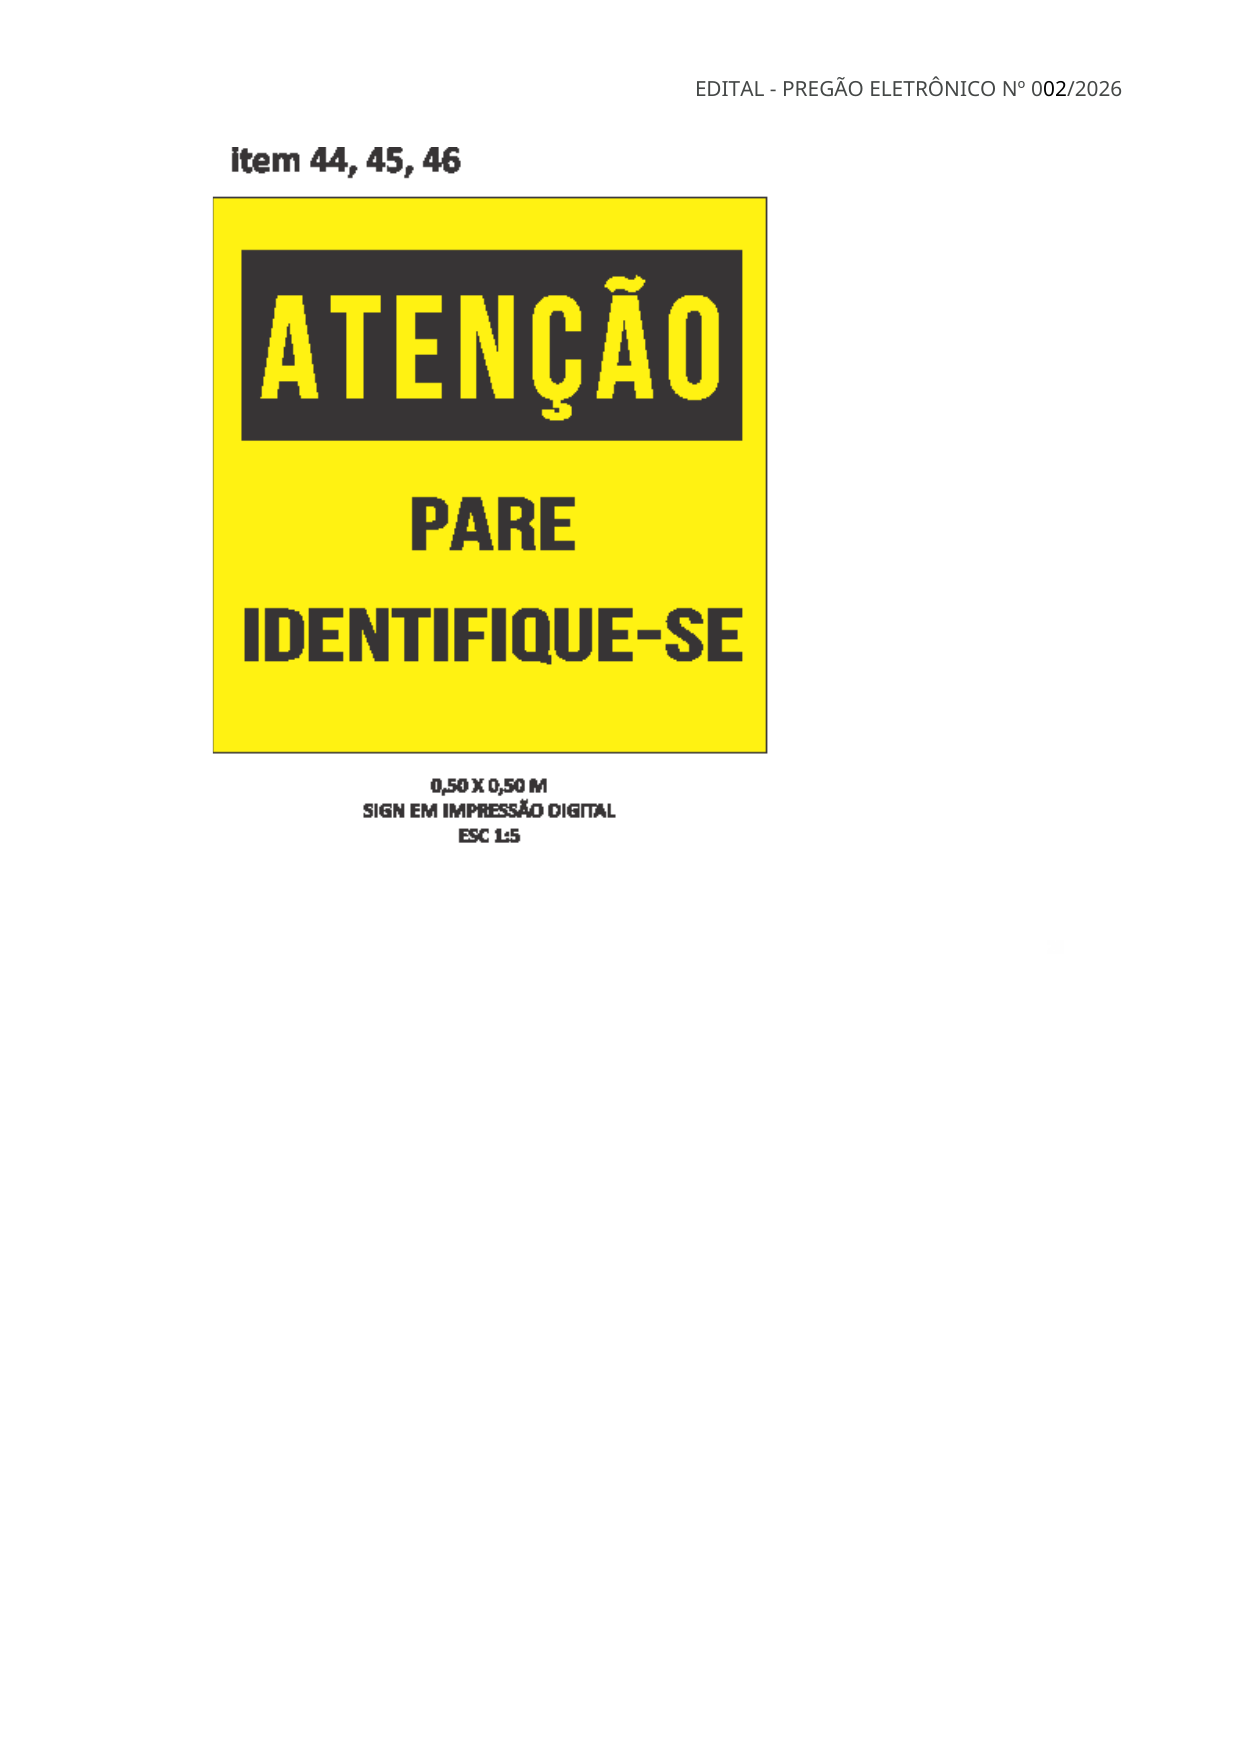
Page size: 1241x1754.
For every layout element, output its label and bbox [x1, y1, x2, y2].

picture [212, 147, 1065, 954]
